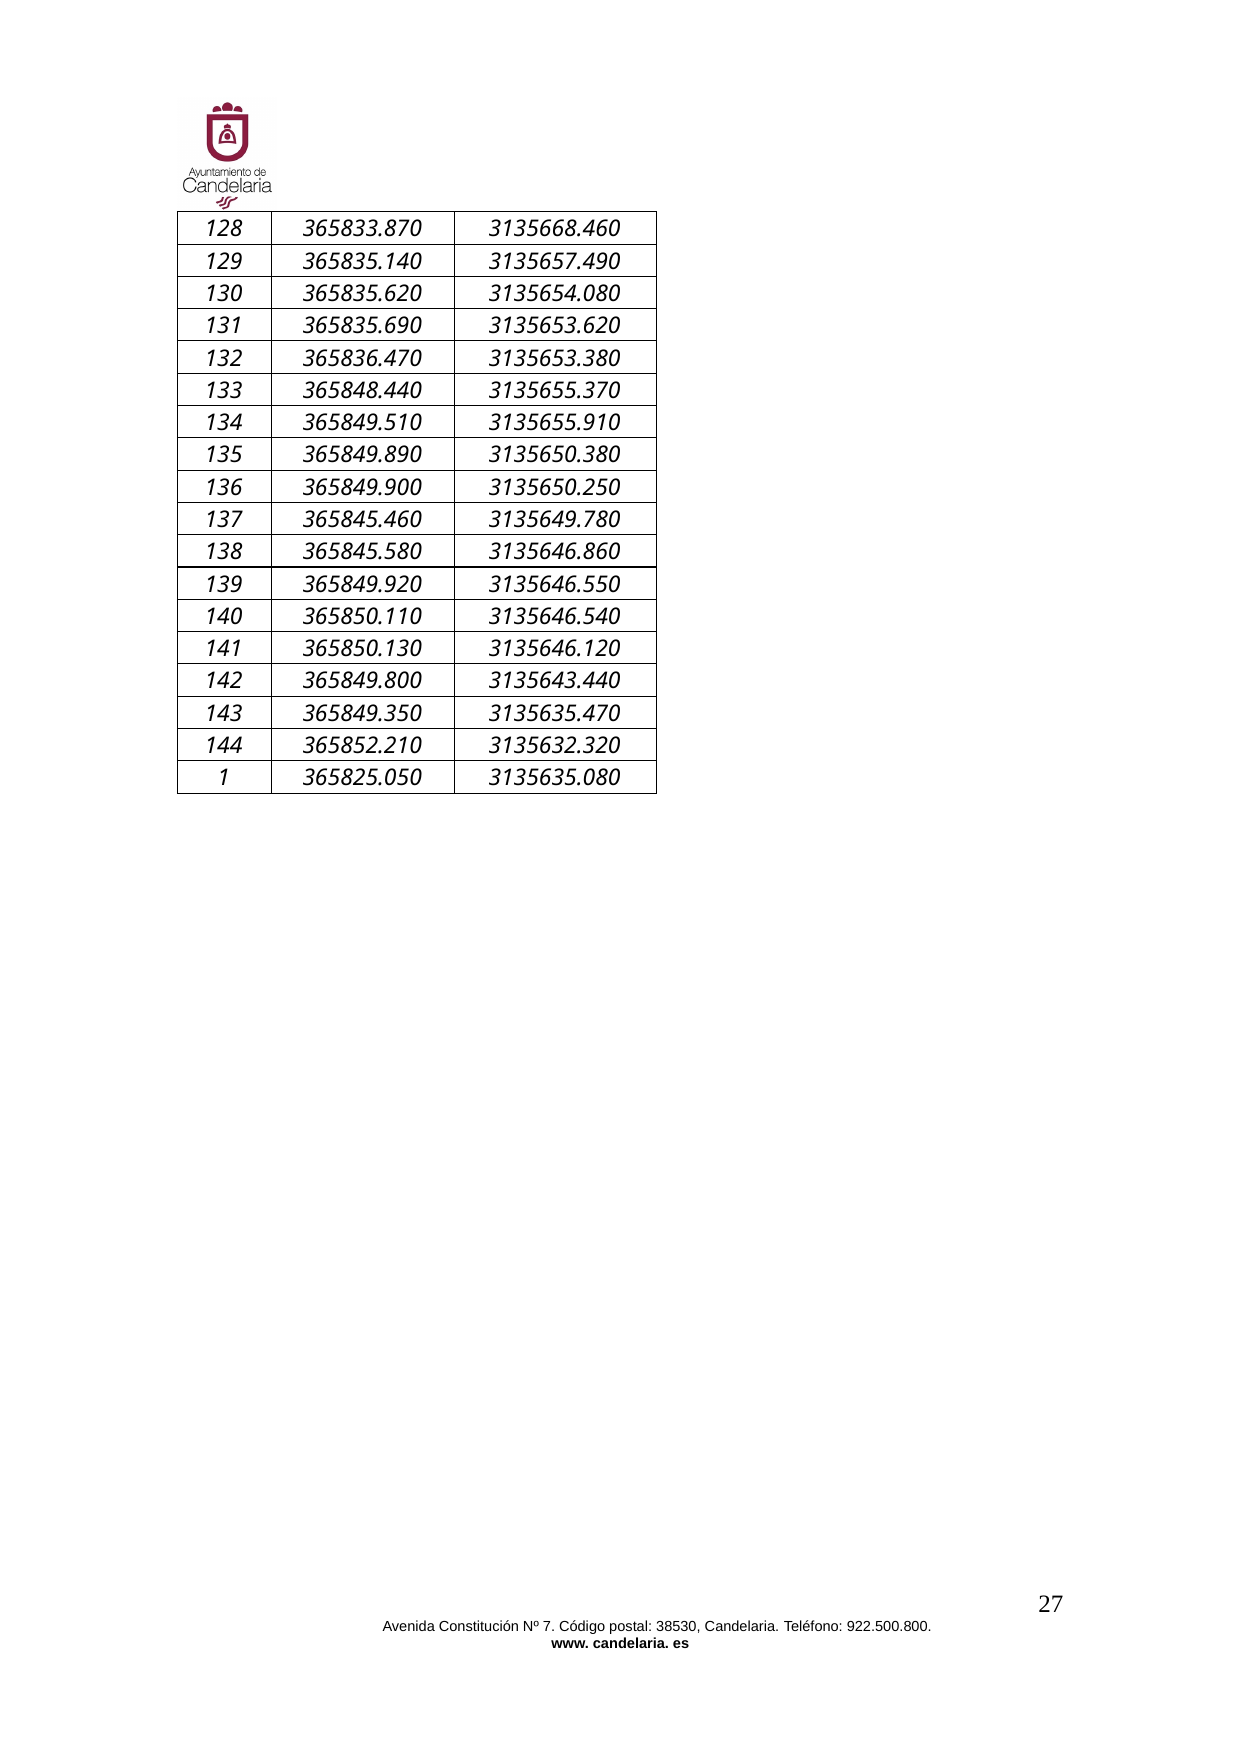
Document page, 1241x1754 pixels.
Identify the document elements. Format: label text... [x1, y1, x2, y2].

table_cell 3135653.380 [455, 341, 656, 373]
table_cell 3135646.540 [455, 600, 656, 631]
table_cell 365833.870 [272, 212, 454, 243]
table_cell 137 [178, 503, 271, 534]
table_cell 130 [178, 277, 271, 308]
table_cell 3135653.620 [455, 309, 656, 340]
table_cell 141 [178, 632, 271, 663]
table_cell 138 [178, 535, 271, 566]
table_cell 139 [178, 568, 271, 599]
table_cell 3135655.370 [455, 374, 656, 405]
table_cell 140 [178, 600, 271, 631]
table_cell 365849.920 [272, 568, 454, 599]
table_cell 365849.800 [272, 664, 454, 696]
table_cell 3135655.910 [455, 406, 656, 437]
table_cell 3135668.460 [455, 212, 656, 243]
table_cell 365848.440 [272, 374, 454, 405]
table_cell 134 [178, 406, 271, 437]
table_cell 3135657.490 [455, 245, 656, 276]
table_cell 365845.580 [272, 535, 454, 566]
table_cell 129 [178, 245, 271, 276]
table_cell 131 [178, 309, 271, 340]
table_cell 365835.690 [272, 309, 454, 340]
table_cell 365835.140 [272, 245, 454, 276]
table_cell 365852.210 [272, 729, 454, 760]
table_cell 365850.130 [272, 632, 454, 663]
table_cell 142 [178, 664, 271, 696]
table_cell 365849.350 [272, 697, 454, 728]
table_cell 3135632.320 [455, 729, 656, 760]
table_cell 3135643.440 [455, 664, 656, 696]
table_cell 365845.460 [272, 503, 454, 534]
table_cell 3135646.860 [455, 535, 656, 566]
table_cell 132 [178, 341, 271, 373]
table_cell 135 [178, 438, 271, 469]
table_cell 365850.110 [272, 600, 454, 631]
table_cell 136 [178, 471, 271, 502]
table_cell 365836.470 [272, 341, 454, 373]
table_cell 3135635.080 [455, 761, 656, 792]
table_cell 3135646.550 [455, 568, 656, 599]
table_cell 365825.050 [272, 761, 454, 792]
table_cell 133 [178, 374, 271, 405]
table_cell 365849.890 [272, 438, 454, 469]
table_cell 365835.620 [272, 277, 454, 308]
table_cell 3135650.380 [455, 438, 656, 469]
table_cell 143 [178, 697, 271, 728]
table_cell 1 [178, 761, 271, 792]
table_cell 365849.900 [272, 471, 454, 502]
table_cell 3135649.780 [455, 503, 656, 534]
table_cell 3135650.250 [455, 471, 656, 502]
table_cell 3135646.120 [455, 632, 656, 663]
table_cell 128 [178, 212, 271, 243]
table_cell 3135654.080 [455, 277, 656, 308]
table_cell 365849.510 [272, 406, 454, 437]
table_cell 144 [178, 729, 271, 760]
table_cell 3135635.470 [455, 697, 656, 728]
